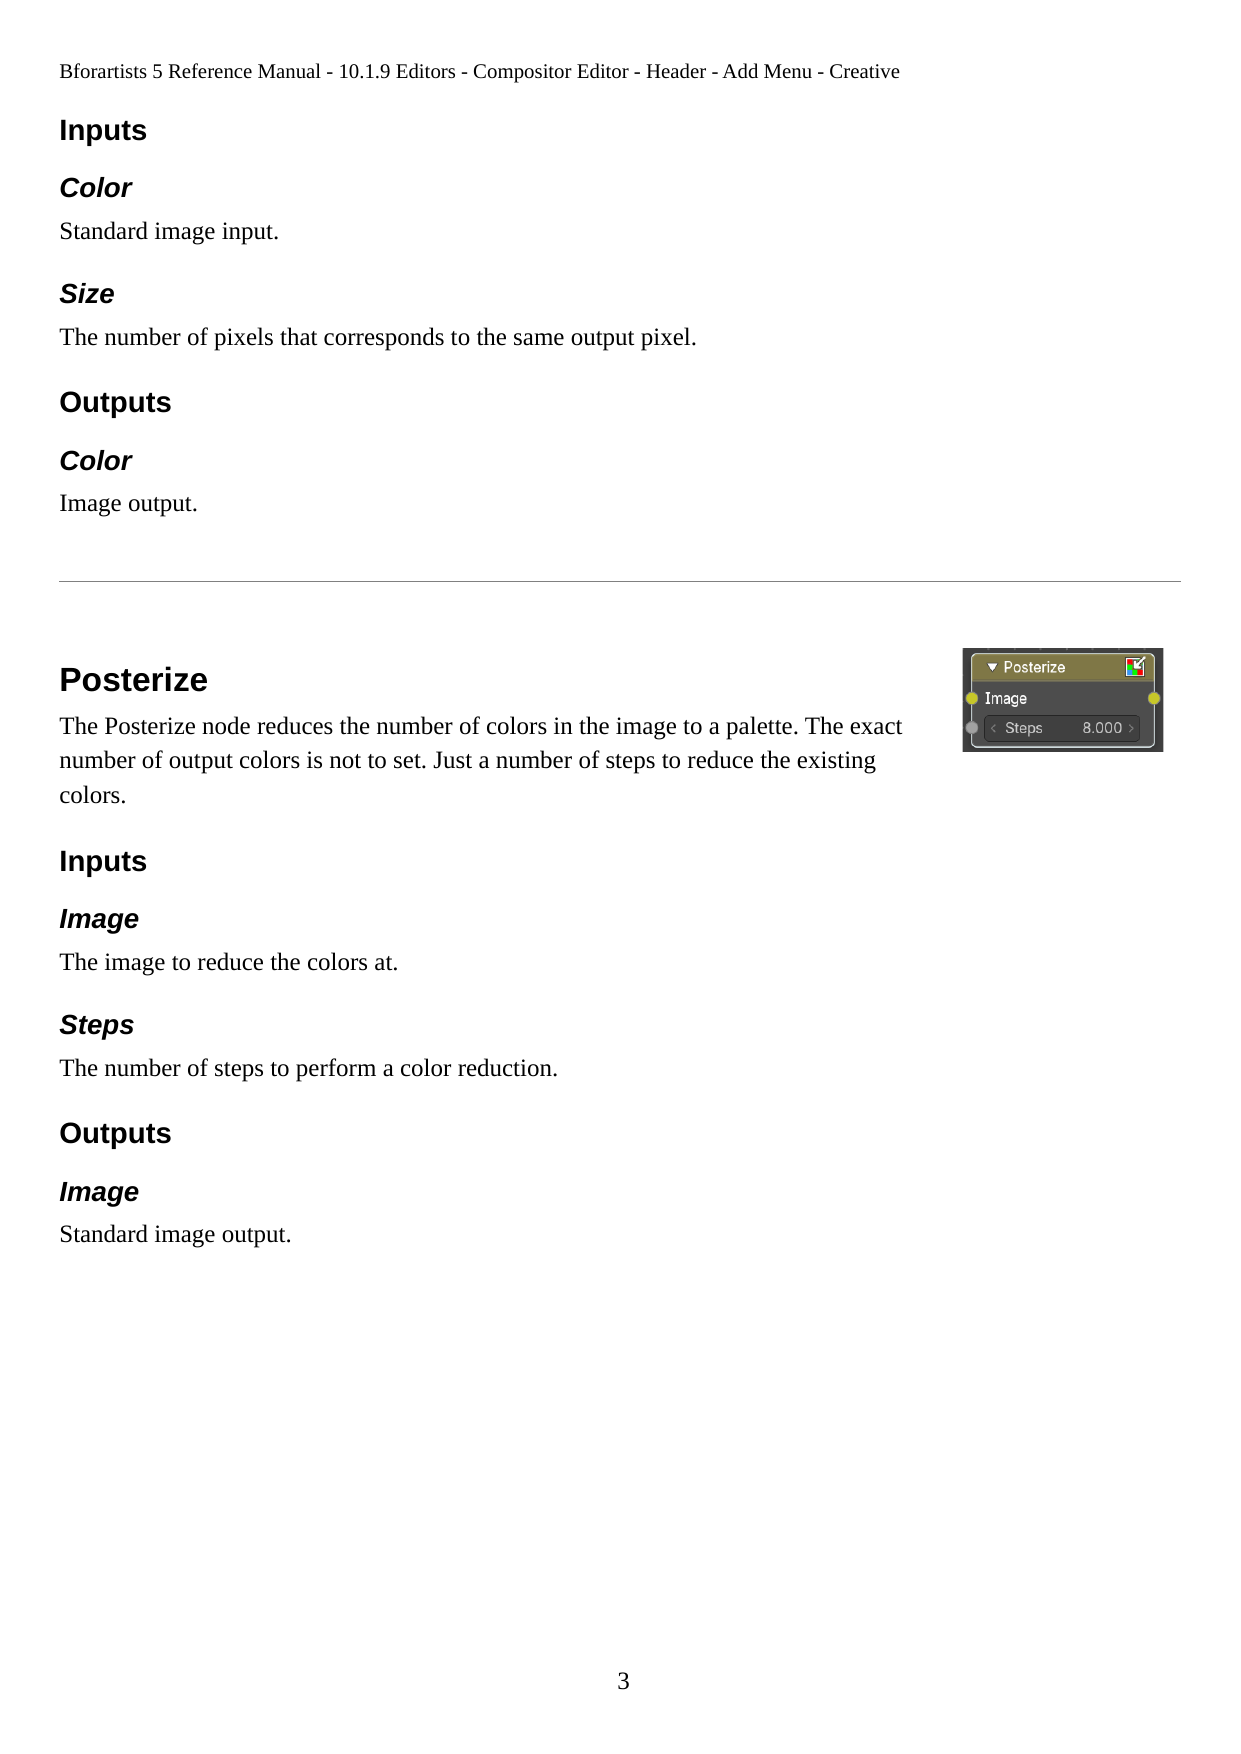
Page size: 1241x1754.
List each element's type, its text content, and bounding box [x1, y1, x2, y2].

subtitle Outputs [59, 1116, 1181, 1150]
subtitle Size [59, 277, 1181, 309]
text Image output. [59, 488, 1181, 517]
subtitle Image [59, 902, 1181, 934]
picture [962, 648, 1164, 752]
text The Posterize node reduces the number of colors in the image to a palette. The exact number of output colors is not to set. Just a number of steps to reduce the existing colors. [59, 711, 1181, 809]
text Standard image output. [59, 1219, 1181, 1248]
text The number of pixels that corresponds to the same output pixel. [59, 322, 1181, 350]
text Standard image input. [59, 216, 1181, 244]
subtitle Inputs [59, 844, 1181, 877]
subtitle Outputs [59, 385, 1181, 419]
subtitle Image [59, 1175, 1181, 1207]
text The number of steps to perform a color reduction. [59, 1053, 1181, 1082]
subtitle Color [59, 444, 1181, 476]
subtitle Posterize [59, 660, 962, 699]
subtitle Inputs [59, 113, 1181, 146]
text The image to reduce the colors at. [59, 947, 1181, 976]
subtitle Color [59, 171, 1181, 203]
subtitle Steps [59, 1008, 1181, 1040]
subtitle [1164, 660, 1181, 699]
